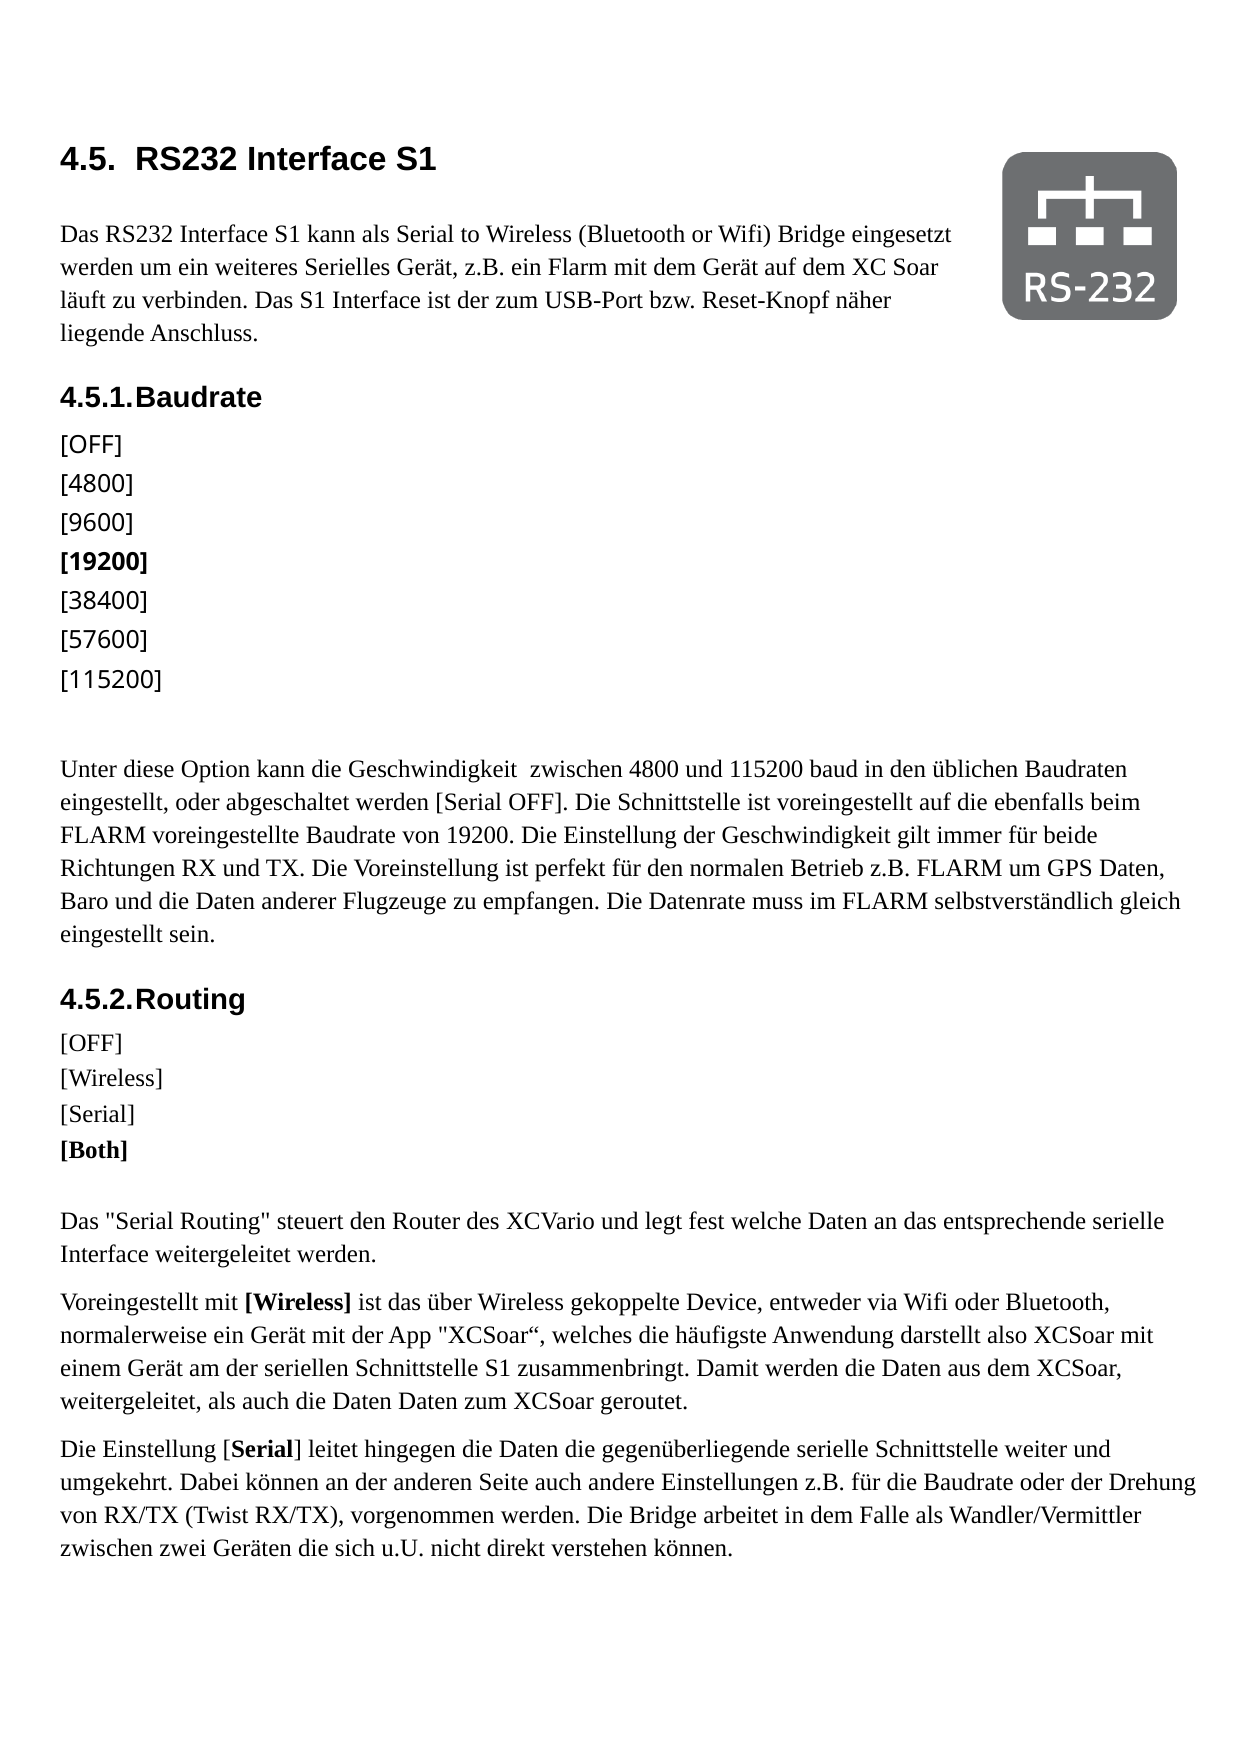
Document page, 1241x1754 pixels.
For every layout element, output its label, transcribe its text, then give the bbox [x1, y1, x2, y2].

text Voreingestellt mit [Wireless] ist das über Wireless gekoppelte Device, entweder via Wifi oder Bluetooth, normalerweise ein Gerät mit der App "XCSoar“, welches die häufigste Anwendung darstellt also XCSoar mit einem Gerät am der seriellen Schnittstelle S1 zusammenbringt. Damit werden die Daten aus dem XCSoar, weitergeleitet, als auch die Daten Daten zum XCSoar geroutet. [60, 1287, 1207, 1415]
text Die Einstellung [Serial] leitet hingegen die Daten die gegenüberliegende serielle Schnittstelle weiter und umgekehrt. Dabei können an der anderen Seite auch andere Einstellungen z.B. für die Baudrate oder der Drehung von RX/TX (Twist RX/TX), vorgenommen werden. Die Bridge arbeitet in dem Falle als Wandler/Vermittler zwischen zwei Geräten die sich u.U. nicht direkt verstehen können. [60, 1434, 1207, 1562]
text [OFF] [60, 1028, 1207, 1057]
text [Both] [60, 1135, 1207, 1164]
picture [996, 152, 1183, 320]
text [Wireless] [60, 1063, 1207, 1092]
text [4800] [60, 466, 1207, 499]
subtitle Baudrate [60, 380, 1207, 414]
text Das "Serial Routing" steuert den Router des XCVario und legt fest welche Daten an das entsprechende serielle Interface weitergeleitet werden. [60, 1206, 1207, 1268]
text [115200] [60, 661, 1207, 695]
subtitle Routing [60, 982, 1207, 1015]
text Das RS232 Interface S1 kann als Serial to Wireless (Bluetooth or Wifi) Bridge eingesetzt werden um ein weiteres Serielles Gerät, z.B. ein Flarm mit dem Gerät auf dem XC Soar läuft zu verbinden. Das S1 Interface ist der zum USB-Port bzw. Reset-Knopf näher liegende Anschluss. [60, 219, 1207, 347]
text [Serial] [60, 1099, 1207, 1128]
text [9600] [60, 505, 1207, 539]
text [19200] [60, 544, 1207, 578]
subtitle RS232 Interface S1 [60, 139, 1207, 178]
text [OFF] [60, 426, 1207, 460]
text [38400] [60, 583, 1207, 617]
text [57600] [60, 622, 1207, 656]
text Unter diese Option kann die Geschwindigkeit zwischen 4800 und 115200 baud in den üblichen Baudraten eingestellt, oder abgeschaltet werden [Serial OFF]. Die Schnittstelle ist voreingestellt auf die ebenfalls beim FLARM voreingestellte Baudrate von 19200. Die Einstellung der Geschwindigkeit gilt immer für beide Richtungen RX und TX. Die Voreinstellung ist perfekt für den normalen Betrieb z.B. FLARM um GPS Daten, Baro und die Daten anderer Flugzeuge zu empfangen. Die Datenrate muss im FLARM selbstverständlich gleich eingestellt sein. [60, 754, 1207, 948]
